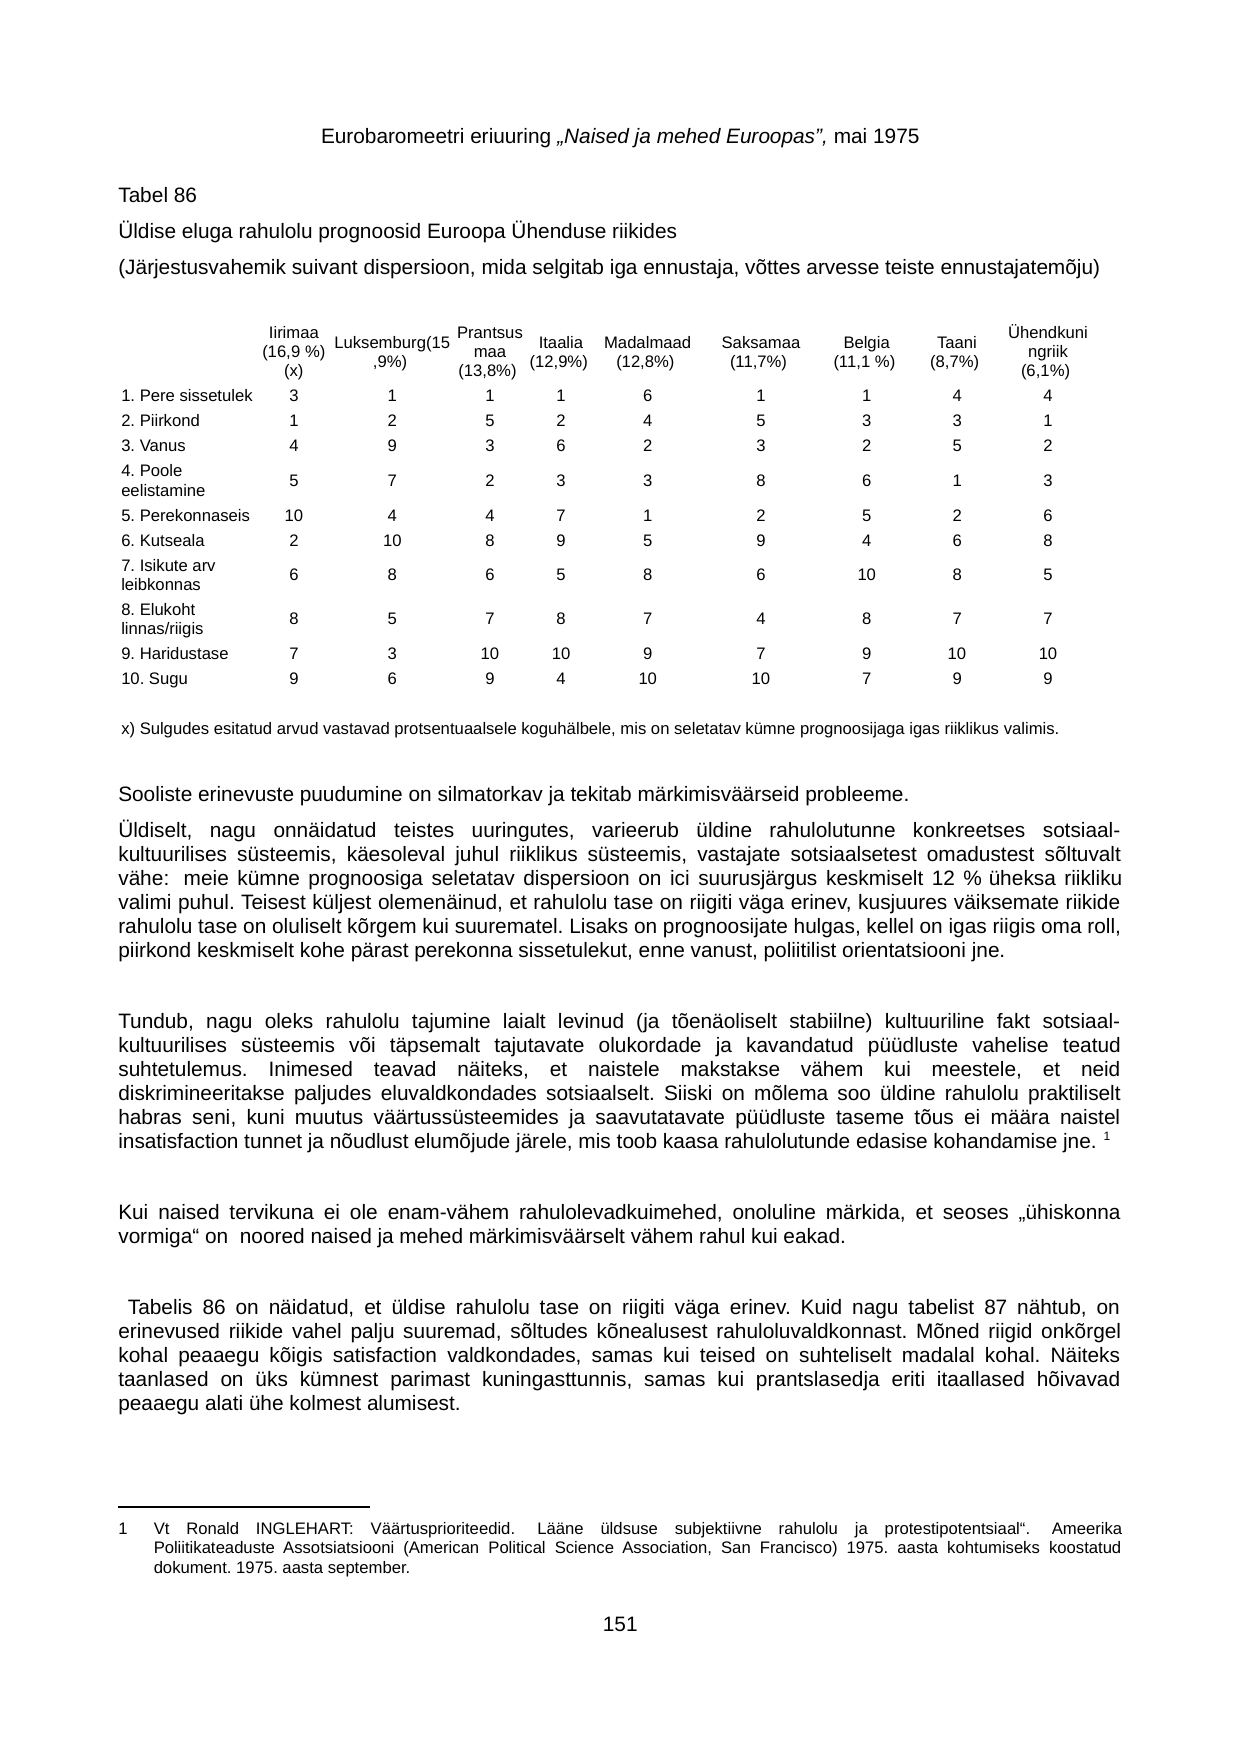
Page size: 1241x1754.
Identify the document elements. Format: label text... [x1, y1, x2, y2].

text (Järjestusvahemik suivant dispersioon, mida selgitab iga ennustaja, võttes arvesse teiste ennustajatemõju) [118, 254, 1122, 278]
table_cell 10 [454, 641, 526, 666]
table_cell 2 [257, 528, 331, 552]
table_cell 8 [331, 553, 453, 597]
table_header Saksamaa (11,7%) [699, 320, 822, 383]
table_cell 8 [257, 597, 331, 641]
table_cell 10 [822, 553, 911, 597]
table_cell 5 [1003, 553, 1093, 597]
table_cell [822, 691, 911, 716]
table_cell 6 [699, 553, 822, 597]
table_cell 1 [699, 383, 822, 408]
table_cell 9 [1003, 666, 1093, 691]
table_cell 5 [911, 433, 1003, 458]
table_cell 10 [257, 503, 331, 527]
table_cell 5 [596, 528, 699, 552]
table_cell [1003, 691, 1093, 716]
table_cell 7 [911, 597, 1003, 641]
table_header Madalmaad (12,8%) [596, 320, 699, 383]
table_cell 8 [526, 597, 596, 641]
table_cell 8 [1003, 528, 1093, 552]
table_cell 6 [331, 666, 453, 691]
text Üldiselt, nagu onnäidatud teistes uuringutes, varieerub üldine rahulolutunne konkreetses sotsiaal-kultuurilises süsteemis, käesoleval juhul riiklikus süsteemis, vastajate sotsiaalsetest omadustest sõltuvalt vähe: meie kümne prognoosiga seletatav dispersioon on ici suurusjärgus keskmiselt 12 % üheksa riikliku valimi puhul. Teisest küljest olemenäinud, et rahulolu tase on riigiti väga erinev, kusjuures väiksemate riikide rahulolu tase on oluliselt kõrgem kui suurematel. Lisaks on prognoosijate hulgas, kellel on igas riigis oma roll, piirkond keskmiselt kohe pärast perekonna sissetulekut, enne vanust, poliitilist orientatsiooni jne. [118, 818, 1122, 962]
table_cell 6 [822, 458, 911, 502]
table_cell 5 [822, 503, 911, 527]
table_header Taani (8,7%) [911, 320, 1003, 383]
table_cell 3 [257, 383, 331, 408]
table_cell 6 [1003, 503, 1093, 527]
table_cell 10 [1003, 641, 1093, 666]
table_cell 7 [454, 597, 526, 641]
table_cell 4 [596, 408, 699, 433]
table_cell 3 [331, 641, 453, 666]
table_cell 10 [596, 666, 699, 691]
table_cell 3 [699, 433, 822, 458]
table_cell 4 [699, 597, 822, 641]
table_cell 3. Vanus [118, 433, 257, 458]
table_cell 6 [257, 553, 331, 597]
text Tabelis 86 on näidatud, et üldise rahulolu tase on riigiti väga erinev. Kuid nagu tabelist 87 nähtub, on erinevused riikide vahel palju suuremad, sõltudes kõnealusest rahuloluvaldkonnast. Mõned riigid onkõrgel kohal peaaegu kõigis satisfaction valdkondades, samas kui teised on suhteliselt madalal kohal. Näiteks taanlased on üks kümnest parimast kuningasttunnis, samas kui prantslasedja eriti itaallased hõivavad peaaegu alati ühe kolmest alumisest. [118, 1295, 1122, 1415]
table_cell 2 [1003, 433, 1093, 458]
table_cell [526, 691, 596, 716]
table_cell 2 [596, 433, 699, 458]
table_cell 10 [699, 666, 822, 691]
table_cell 1 [596, 503, 699, 527]
table_cell 4 [911, 383, 1003, 408]
table_cell 9 [596, 641, 699, 666]
table_cell 1. Pere sissetulek [118, 383, 257, 408]
table_cell x) Sulgudes esitatud arvud vastavad protsentuaalsele koguhälbele, mis on seletatav kümne prognoosijaga igas riiklikus valimis. [118, 716, 1093, 741]
table_cell 3 [454, 433, 526, 458]
table_cell 8 [596, 553, 699, 597]
table_cell 2 [526, 408, 596, 433]
table_cell 5 [454, 408, 526, 433]
table_cell 5 [331, 597, 453, 641]
table_cell 4 [257, 433, 331, 458]
text Tabel 86 [118, 183, 1122, 207]
table_cell 9 [331, 433, 453, 458]
table_cell 1 [911, 458, 1003, 502]
table_cell 6 [911, 528, 1003, 552]
table_cell 1 [331, 383, 453, 408]
table_cell 7 [1003, 597, 1093, 641]
table_header [118, 320, 257, 383]
table_cell 6 [596, 383, 699, 408]
table_cell 2 [454, 458, 526, 502]
table_header Iirimaa (16,9 %) (x) [257, 320, 331, 383]
table_cell 4 [1003, 383, 1093, 408]
table_cell 1 [1003, 408, 1093, 433]
table_cell 1 [257, 408, 331, 433]
table_cell 6 [454, 553, 526, 597]
table_cell 4 [822, 528, 911, 552]
table_cell 3 [822, 408, 911, 433]
table_cell 5 [699, 408, 822, 433]
table_cell 4 [454, 503, 526, 527]
table_cell 9 [822, 641, 911, 666]
text Vt Ronald INGLEHART: Väärtusprioriteedid. Lääne üldsuse subjektiivne rahulolu ja protestipotentsiaal“. Ameerika Poliitikateaduste Assotsiatsiooni (American Political Science Association, San Francisco) 1975. aasta kohtumiseks koostatud dokument. 1975. aasta september. [118, 1519, 1122, 1577]
table_cell 2 [911, 503, 1003, 527]
table_cell 2 [331, 408, 453, 433]
text Üldise eluga rahulolu prognoosid Euroopa Ühenduse riikides [118, 219, 1122, 243]
table_cell 4. Poole eelistamine [118, 458, 257, 502]
table_cell 4 [331, 503, 453, 527]
table_cell [596, 691, 699, 716]
table_header Prantsusmaa (13,8%) [454, 320, 526, 383]
table_cell 7 [331, 458, 453, 502]
table_cell 8 [822, 597, 911, 641]
table_cell [699, 691, 822, 716]
table_cell 9 [526, 528, 596, 552]
table_cell 8 [911, 553, 1003, 597]
table_cell 3 [596, 458, 699, 502]
table_cell 9. Haridustase [118, 641, 257, 666]
table_cell 8 [454, 528, 526, 552]
table_cell 1 [822, 383, 911, 408]
table_cell 9 [911, 666, 1003, 691]
table_cell 7 [257, 641, 331, 666]
table_cell 8. Elukoht linnas/riigis [118, 597, 257, 641]
table_cell [118, 691, 257, 716]
table_cell 10 [526, 641, 596, 666]
table_cell 2 [822, 433, 911, 458]
table_cell 3 [1003, 458, 1093, 502]
table_cell 7 [699, 641, 822, 666]
table_cell 7. Isikute arv leibkonnas [118, 553, 257, 597]
table_cell 2. Piirkond [118, 408, 257, 433]
table_cell [911, 691, 1003, 716]
table_cell 4 [526, 666, 596, 691]
table_cell 3 [526, 458, 596, 502]
table_cell 7 [596, 597, 699, 641]
table_header Luksemburg(15,9%) [331, 320, 453, 383]
table_cell 5. Perekonnaseis [118, 503, 257, 527]
text Sooliste erinevuste puudumine on silmatorkav ja tekitab märkimisväärseid probleeme. [118, 782, 1122, 806]
table_cell 9 [454, 666, 526, 691]
table_cell 3 [911, 408, 1003, 433]
table_cell 6. Kutseala [118, 528, 257, 552]
table_cell 9 [257, 666, 331, 691]
table_header Ühendkuningriik (6,1%) [1003, 320, 1093, 383]
table_cell 2 [699, 503, 822, 527]
table_cell [257, 691, 331, 716]
table_cell 7 [526, 503, 596, 527]
table_cell 1 [454, 383, 526, 408]
table_cell 1 [526, 383, 596, 408]
table_cell 10 [911, 641, 1003, 666]
table_cell 9 [699, 528, 822, 552]
table_cell 5 [526, 553, 596, 597]
table_header Belgia (11,1 %) [822, 320, 911, 383]
table_header Itaalia (12,9%) [526, 320, 596, 383]
table_cell 8 [699, 458, 822, 502]
table_cell 7 [822, 666, 911, 691]
table_cell 10 [331, 528, 453, 552]
text Kui naised tervikuna ei ole enam-vähem rahulolevadkuimehed, onoluline märkida, et seoses „ühiskonna vormiga“ on noored naised ja mehed märkimisväärselt vähem rahul kui eakad. [118, 1200, 1122, 1248]
table_cell [454, 691, 526, 716]
table_cell 6 [526, 433, 596, 458]
table_cell [331, 691, 453, 716]
table_cell 10. Sugu [118, 666, 257, 691]
table_cell 5 [257, 458, 331, 502]
text Tundub, nagu oleks rahulolu tajumine laialt levinud (ja tõenäoliselt stabiilne) kultuuriline fakt sotsiaal-kultuurilises süsteemis või täpsemalt tajutavate olukordade ja kavandatud püüdluste vahelise teatud suhtetulemus. Inimesed teavad näiteks, et naistele makstakse vähem kui meestele, et neid diskrimineeritakse paljudes eluvaldkondades sotsiaalselt. Siiski on mõlema soo üldine rahulolu praktiliselt habras seni, kuni muutus väärtussüsteemides ja saavutatavate püüdluste taseme tõus ei määra naistel insatisfaction tunnet ja nõudlust elumõjude järele, mis toob kaasa rahulolutunde edasise kohandamise jne. [118, 1009, 1122, 1153]
